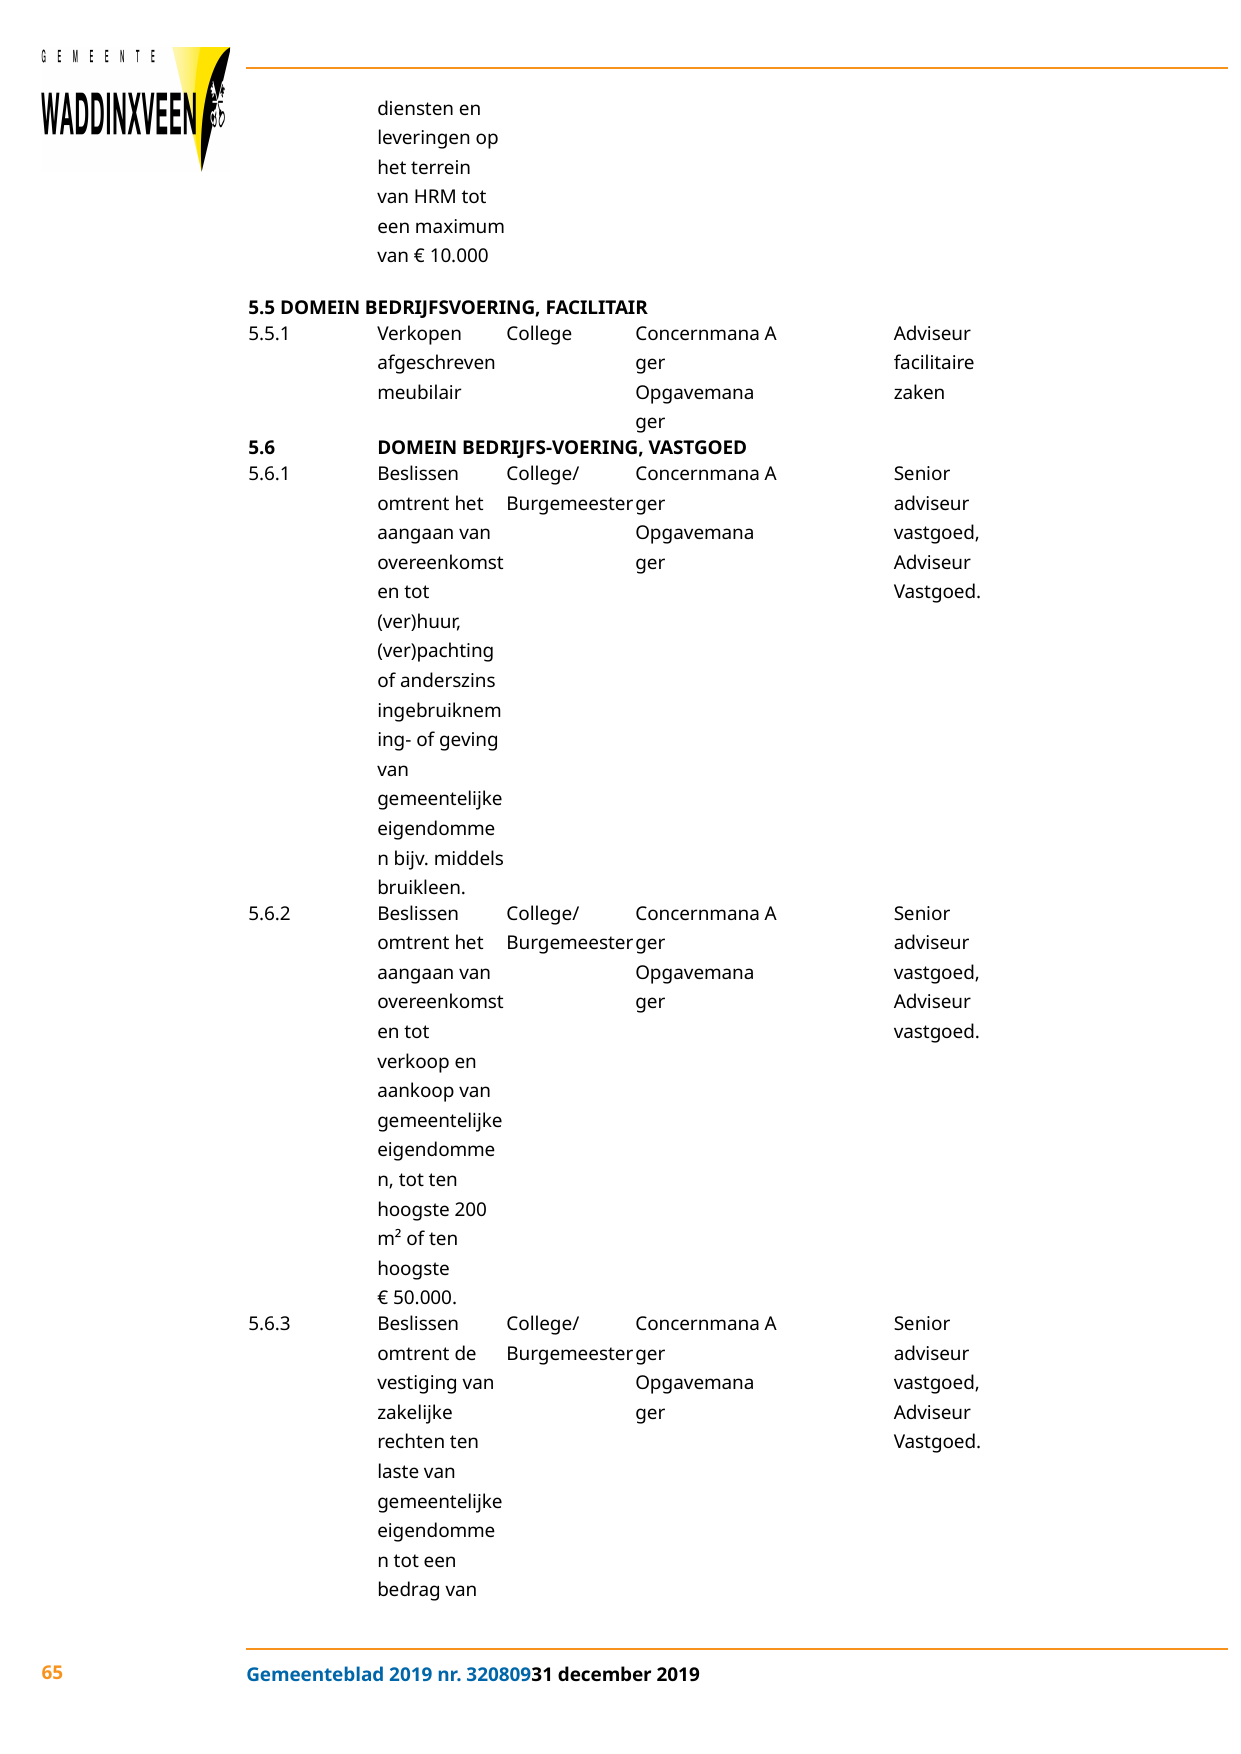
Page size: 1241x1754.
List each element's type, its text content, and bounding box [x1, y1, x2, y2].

table_cell A [764, 320, 893, 434]
table_cell [1023, 1310, 1152, 1602]
table_cell Beslissen omtrent de vestiging van zakelijke rechten ten laste van gemeentelijke eigendommen tot een bedrag van [377, 1310, 506, 1602]
table_cell 5.6 [248, 434, 377, 460]
table_cell College/ Burgemeester [506, 1310, 635, 1602]
table_cell Senior adviseur vastgoed, Adviseur Vastgoed. [894, 1310, 1022, 1602]
table_cell 5.5 DOMEIN BEDRIJFSVOERING, FACILITAIR [248, 294, 1152, 320]
table_cell Senior adviseur vastgoed, Adviseur Vastgoed. [894, 460, 1022, 900]
table_cell [635, 95, 764, 268]
table_cell College/ Burgemeester [506, 900, 635, 1310]
table_cell Concernmanager Opgavemanager [635, 1310, 764, 1602]
table_cell A [764, 900, 893, 1310]
table_cell A [764, 460, 893, 900]
table_cell [248, 269, 1152, 294]
table_cell Senior adviseur vastgoed, Adviseur vastgoed. [894, 900, 1022, 1310]
table_cell 5.6.1 [248, 460, 377, 900]
table_cell College/ Burgemeester [506, 460, 635, 900]
table_cell Verkopen afgeschreven meubilair [377, 320, 506, 434]
table_cell 5.6.2 [248, 900, 377, 1310]
table_cell College [506, 320, 635, 434]
picture [41, 47, 231, 172]
table_cell [894, 95, 1022, 268]
table_cell diensten en leveringen op het terrein van HRM tot een maximum van € 10.000 [377, 95, 506, 268]
table_cell [248, 95, 377, 268]
table_cell Concernmanager Opgavemanager [635, 900, 764, 1310]
table_cell [1023, 320, 1152, 434]
table_cell [1023, 460, 1152, 900]
table_cell Concernmanager Opgavemanager [635, 320, 764, 434]
table_cell A [764, 1310, 893, 1602]
table_cell 5.5.1 [248, 320, 377, 434]
table_cell DOMEIN BEDRIJFS-VOERING, VASTGOED [377, 434, 1152, 460]
table_cell Beslissen omtrent het aangaan van overeenkomsten tot (ver)huur, (ver)pachting of anderszins ingebruikneming- of geving van gemeentelijke eigendommen bijv. middels bruikleen. [377, 460, 506, 900]
table_cell [764, 95, 893, 268]
table_cell Concernmanager Opgavemanager [635, 460, 764, 900]
table_cell [506, 95, 635, 268]
table_cell [1023, 900, 1152, 1310]
table_cell Beslissen omtrent het aangaan van overeenkomsten tot verkoop en aankoop van gemeentelijke eigendommen, tot ten hoogste 200 m² of ten hoogste € 50.000. [377, 900, 506, 1310]
table_cell [1023, 95, 1152, 268]
table_cell 5.6.3 [248, 1310, 377, 1602]
table_cell Adviseur facilitaire zaken [894, 320, 1022, 434]
